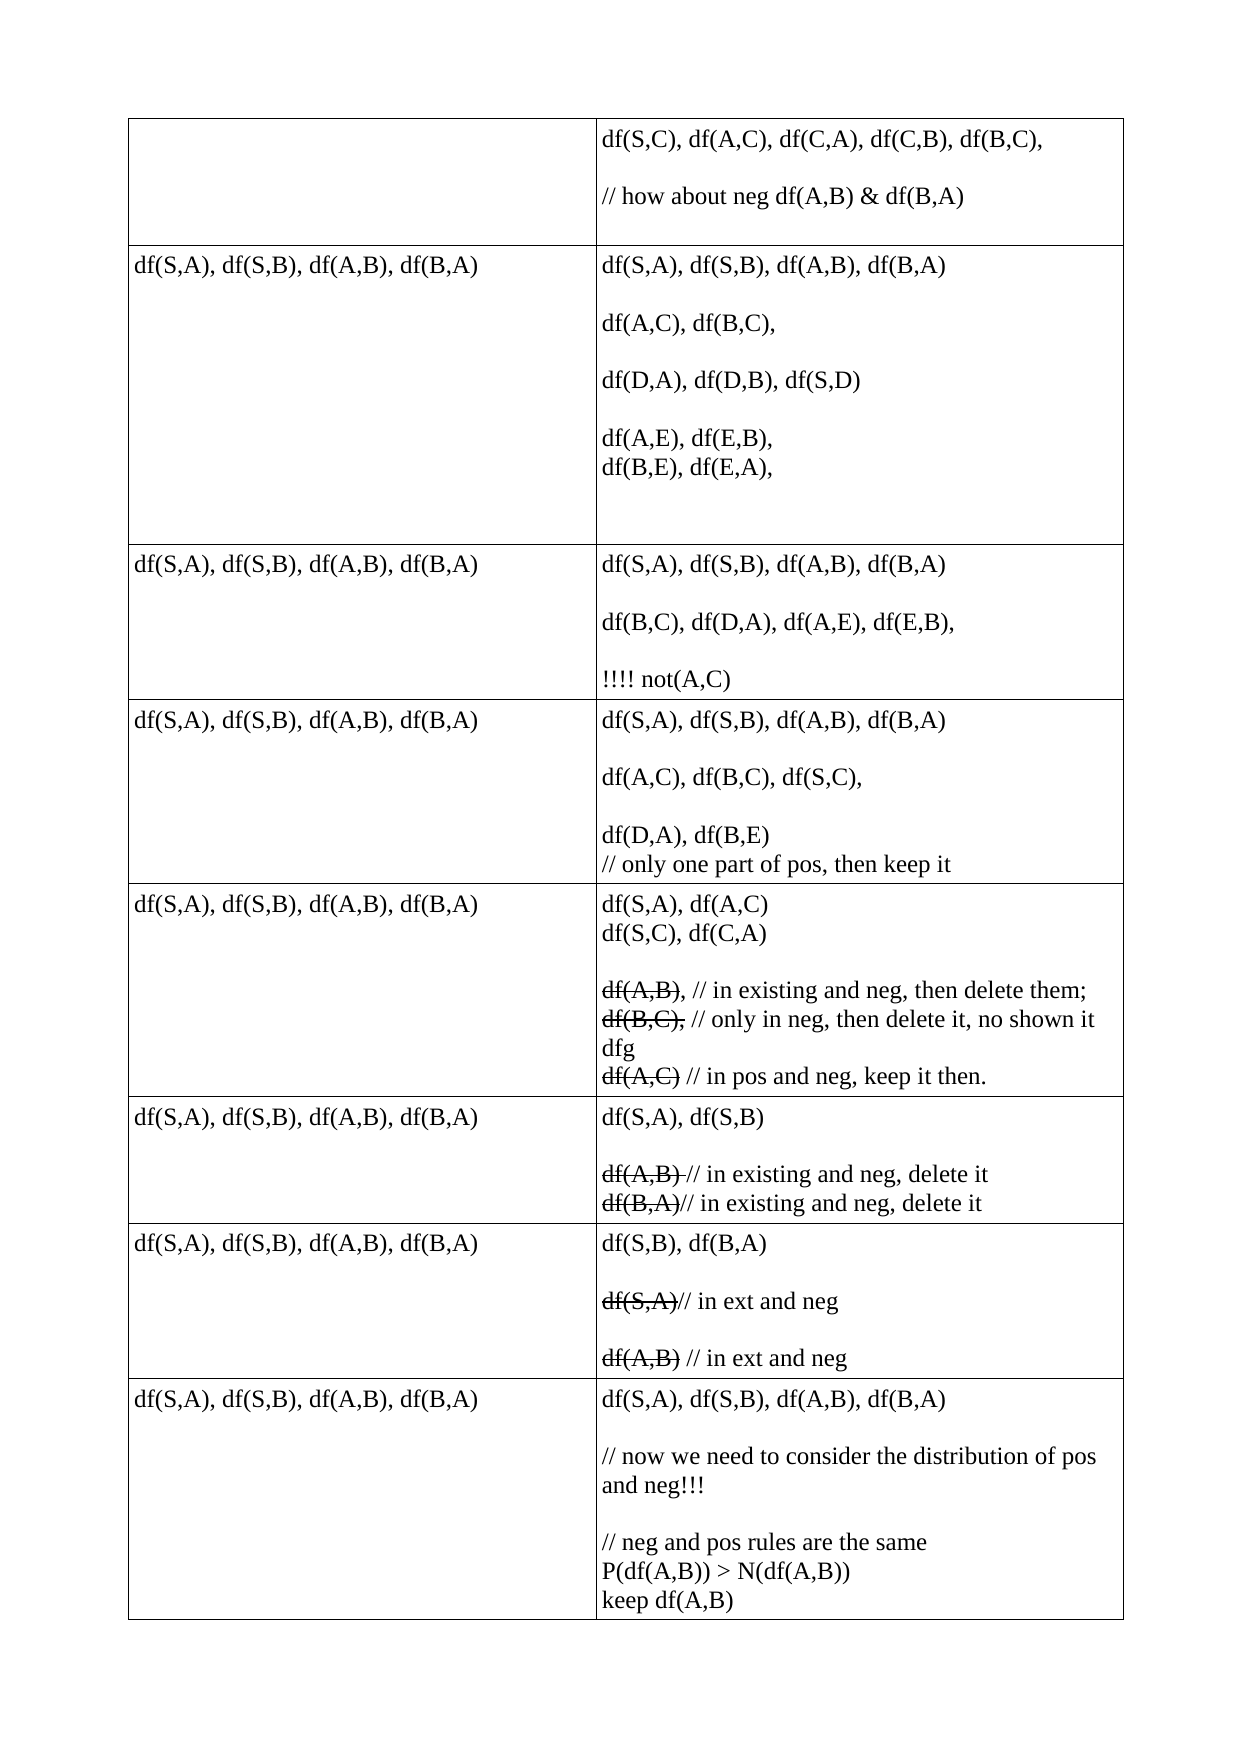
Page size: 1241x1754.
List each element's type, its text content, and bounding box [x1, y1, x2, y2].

table_cell df(S,A), df(S,B), df(A,B), df(B,A) [129, 1379, 596, 1619]
table_cell df(S,A), df(S,B), df(A,B), df(B,A) // now we need to consider the distribution of pos and neg!!! // neg and pos rules are the same P(df(A,B)) > N(df(A,B)) keep df(A,B) [597, 1379, 1123, 1619]
table_cell df(S,A), df(S,B), df(A,B), df(B,A) [129, 1224, 596, 1378]
table_cell df(S,C), df(A,C), df(C,A), df(C,B), df(B,C), // how about neg df(A,B) & df(B,A) [597, 119, 1123, 245]
table_cell df(S,A), df(S,B) df(A,B) // in existing and neg, delete it df(B,A)// in existing and neg, delete it [597, 1097, 1123, 1222]
table_cell df(S,A), df(S,B), df(A,B), df(B,A) [129, 246, 596, 544]
table_cell df(S,A), df(S,B), df(A,B), df(B,A) [129, 545, 596, 699]
table_cell df(S,A), df(A,C) df(S,C), df(C,A) df(A,B), // in existing and neg, then delete them; df(B,C), // only in neg, then delete it, no shown it dfg df(A,C) // in pos and neg, keep it then. [597, 884, 1123, 1096]
table_cell df(S,A), df(S,B), df(A,B), df(B,A) df(B,C), df(D,A), df(A,E), df(E,B), !!!! not(A,C) [597, 545, 1123, 699]
table_cell df(S,A), df(S,B), df(A,B), df(B,A) df(A,C), df(B,C), df(S,C), df(D,A), df(B,E) // only one part of pos, then keep it [597, 700, 1123, 883]
table_cell [129, 119, 596, 245]
table_cell df(S,A), df(S,B), df(A,B), df(B,A) [129, 700, 596, 883]
table_cell df(S,A), df(S,B), df(A,B), df(B,A) [129, 1097, 596, 1222]
table_cell df(S,A), df(S,B), df(A,B), df(B,A) df(A,C), df(B,C), df(D,A), df(D,B), df(S,D) df(A,E), df(E,B), df(B,E), df(E,A), [597, 246, 1123, 544]
table_cell df(S,A), df(S,B), df(A,B), df(B,A) [129, 884, 596, 1096]
table_cell df(S,B), df(B,A) df(S,A)// in ext and neg df(A,B) // in ext and neg [597, 1224, 1123, 1378]
